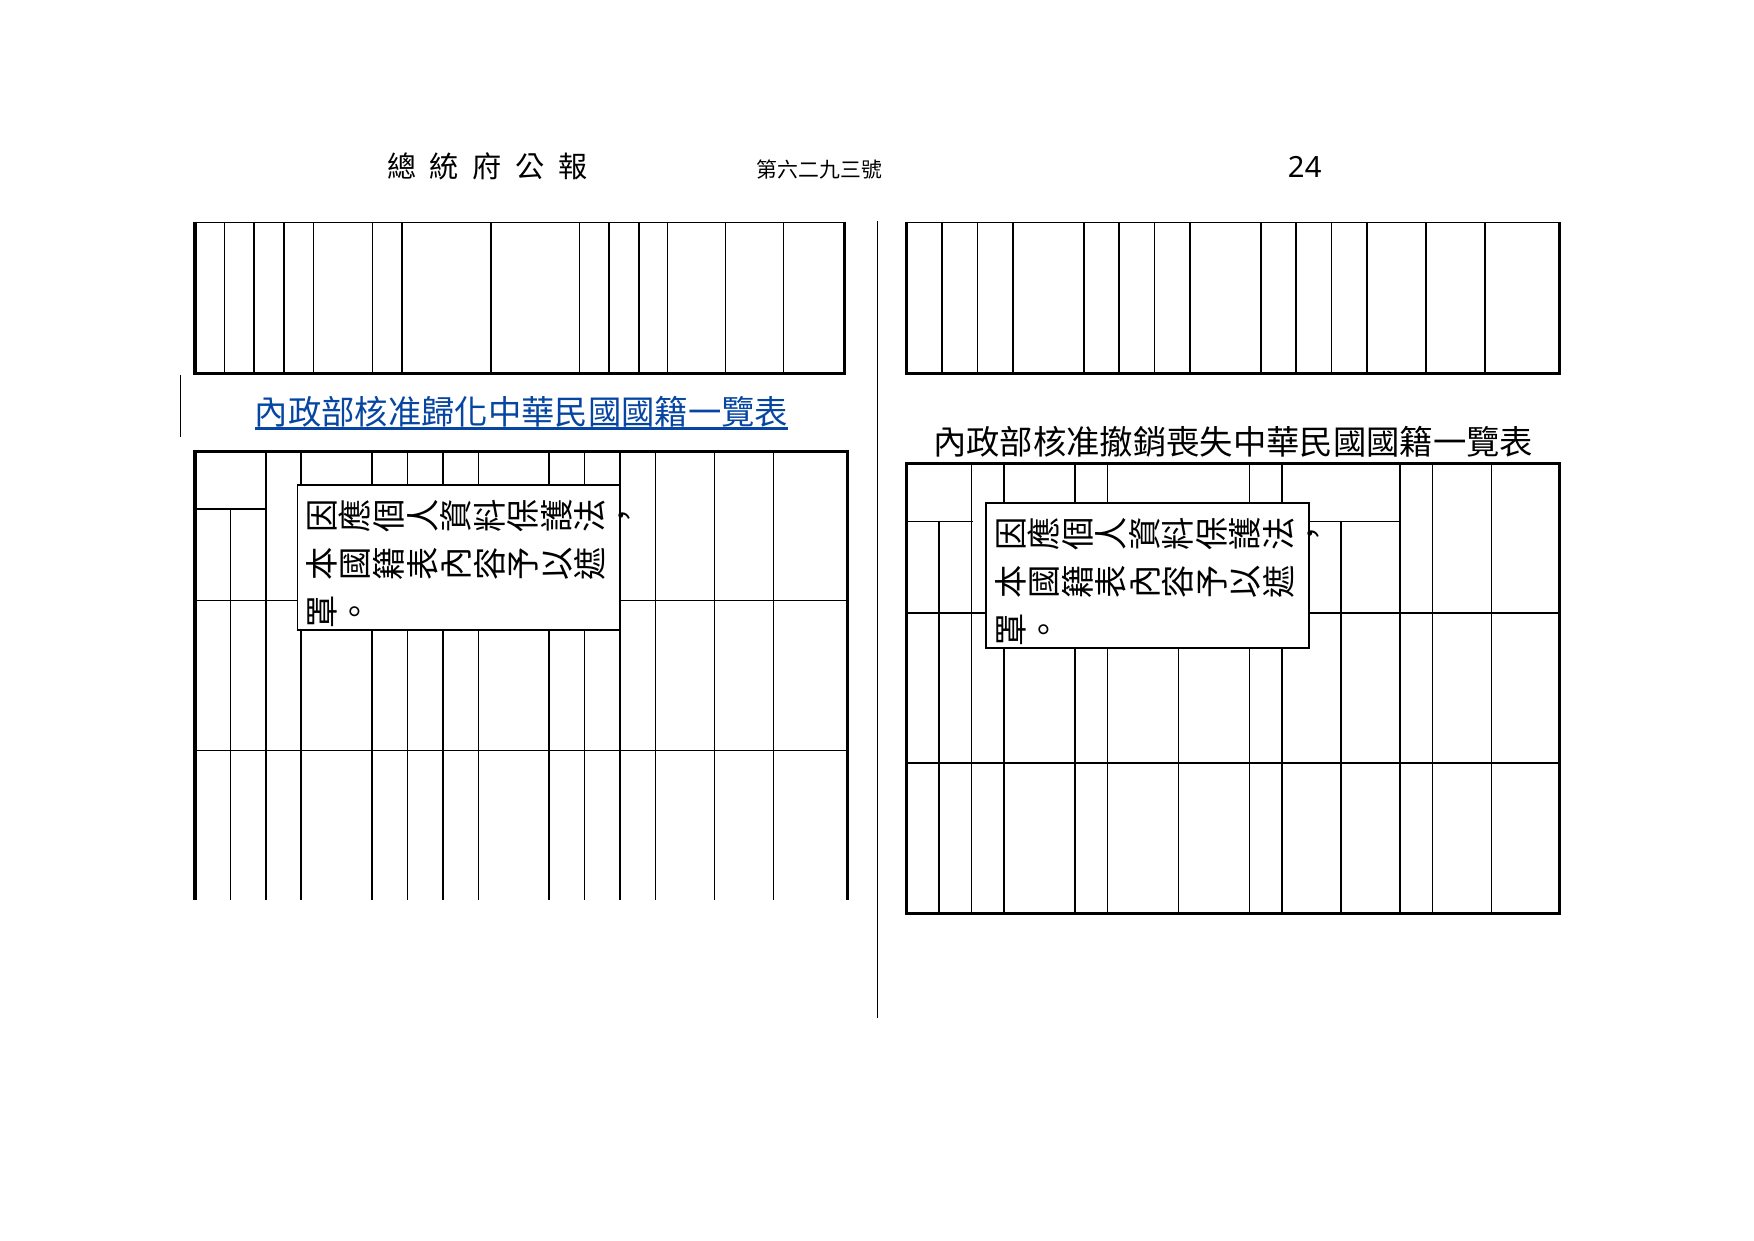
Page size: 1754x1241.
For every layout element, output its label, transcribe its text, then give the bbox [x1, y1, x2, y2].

table_cell [784, 223, 812, 372]
table_cell [1237, 223, 1260, 372]
table_header [585, 453, 619, 484]
table_cell [1202, 649, 1226, 762]
table_cell [656, 751, 685, 900]
table_cell [685, 751, 714, 900]
table_cell [668, 223, 697, 372]
table_header [715, 453, 773, 600]
table_cell [610, 223, 638, 372]
table_cell [197, 601, 230, 750]
table_cell [550, 223, 579, 372]
table_cell [231, 601, 265, 750]
table_cell [1524, 764, 1558, 912]
table_cell [1028, 764, 1051, 912]
table_header [1076, 465, 1107, 502]
table_header [908, 465, 971, 521]
table_header [1401, 465, 1432, 612]
table_cell [373, 223, 401, 372]
table_cell [403, 223, 432, 372]
table_cell [502, 631, 525, 750]
table_cell [715, 751, 744, 900]
table_cell [1368, 223, 1396, 372]
table_cell [325, 631, 348, 750]
table_cell [656, 601, 685, 750]
table_cell [461, 223, 490, 372]
table_cell [1283, 764, 1311, 912]
table_cell [1342, 522, 1399, 612]
table_header [267, 453, 300, 600]
table_cell [525, 751, 548, 900]
table_cell [1486, 223, 1558, 372]
table_cell [444, 751, 478, 900]
table_cell [978, 223, 1012, 372]
table_header [479, 453, 548, 484]
table_cell [1401, 614, 1432, 762]
table_cell [1014, 223, 1036, 372]
table_cell [373, 751, 407, 900]
table_cell [1214, 223, 1237, 372]
table_cell [1191, 223, 1213, 372]
table_cell [267, 751, 300, 900]
table_header [656, 453, 714, 600]
table_cell [479, 631, 502, 750]
table_cell [1250, 649, 1281, 762]
table_cell [408, 751, 442, 900]
table_cell [697, 223, 725, 372]
table_cell [231, 751, 265, 900]
table_cell [1342, 614, 1370, 762]
table_cell [908, 223, 941, 372]
table_header [774, 453, 846, 600]
table_cell [1131, 649, 1155, 762]
table_header [1005, 465, 1074, 502]
table_cell [225, 223, 253, 372]
table_cell [1311, 764, 1340, 912]
table_cell [1036, 223, 1060, 372]
table_header [1250, 465, 1281, 502]
text 內政部核准歸化中華民國國籍一覽表 [195, 375, 847, 437]
table_cell [1456, 223, 1484, 372]
table_cell [1524, 614, 1558, 762]
table_header [1283, 465, 1399, 521]
table_cell [302, 751, 325, 900]
table_cell [1155, 764, 1178, 912]
table_cell [1226, 764, 1249, 912]
table_cell [755, 223, 783, 372]
table_cell [1396, 223, 1425, 372]
table_cell [685, 601, 714, 750]
table_header [444, 453, 478, 484]
table_cell [1250, 764, 1281, 912]
table_cell [444, 631, 478, 750]
table_cell [1427, 223, 1456, 372]
table_cell [940, 764, 971, 912]
table_cell [1462, 614, 1491, 762]
table_cell [1462, 764, 1491, 912]
table_cell [621, 601, 655, 750]
table_cell [940, 614, 971, 762]
table_cell [1332, 223, 1366, 372]
table_cell [1108, 764, 1131, 912]
table_header [373, 453, 407, 484]
table_cell [1179, 764, 1202, 912]
table_cell [1085, 223, 1118, 372]
table_cell [1155, 223, 1189, 372]
table_cell [1155, 649, 1178, 762]
table_cell [479, 751, 502, 900]
table_cell [314, 223, 343, 372]
table_cell [1076, 764, 1107, 912]
table_cell [1492, 764, 1524, 912]
table_header [972, 465, 1003, 612]
table_header [621, 453, 655, 600]
table_cell [972, 764, 1003, 912]
table_cell [813, 223, 843, 372]
table_cell [1433, 614, 1462, 762]
table_cell [1370, 614, 1399, 762]
table_cell [972, 614, 1003, 762]
table_cell [373, 631, 407, 750]
table_cell [197, 751, 230, 900]
table_cell [1311, 614, 1340, 762]
table_cell [1051, 764, 1074, 912]
table_cell [1202, 764, 1226, 912]
table_cell [585, 631, 619, 750]
table_cell [348, 751, 371, 900]
table_cell [744, 751, 773, 900]
table_cell [1492, 614, 1524, 762]
table_cell [408, 631, 442, 750]
table_header [197, 453, 265, 508]
table_cell [1226, 649, 1249, 762]
table_header [408, 453, 442, 484]
table_cell [1060, 223, 1083, 372]
table_cell [1370, 764, 1399, 912]
table_cell [726, 223, 754, 372]
table_cell [285, 223, 313, 372]
table_cell [1262, 223, 1295, 372]
table_cell [302, 631, 325, 750]
table_cell [1433, 764, 1462, 912]
table_cell [1310, 522, 1340, 612]
table_cell [197, 223, 224, 372]
text 內政部核准撤銷喪失中華民國國籍一覽表 [907, 425, 1559, 462]
table_cell [1005, 649, 1028, 762]
table_cell [1076, 649, 1107, 762]
table_header [1433, 465, 1491, 612]
table_cell [1131, 764, 1155, 912]
table_cell [550, 751, 584, 900]
table_cell [231, 510, 265, 600]
table_cell [715, 601, 744, 750]
table_cell [640, 223, 667, 372]
table_cell [197, 510, 230, 600]
table_cell [550, 631, 584, 750]
table_cell [908, 614, 938, 762]
table_cell [1005, 764, 1028, 912]
table_cell [621, 751, 655, 900]
table_cell [348, 631, 371, 750]
table_header [550, 453, 584, 484]
table_cell [525, 631, 548, 750]
table_cell [255, 223, 283, 372]
table_cell [267, 601, 300, 750]
table_cell [1120, 223, 1154, 372]
table_cell [908, 764, 938, 912]
table_cell [520, 223, 550, 372]
table_cell [940, 522, 971, 612]
table_cell [1108, 649, 1131, 762]
table_cell [1297, 223, 1331, 372]
table_cell [325, 751, 348, 900]
table_cell [1283, 614, 1311, 762]
table_cell [774, 751, 846, 900]
table_cell [744, 601, 773, 750]
table_cell [580, 223, 608, 372]
table_cell [432, 223, 461, 372]
table_cell [1051, 649, 1074, 762]
table_header [1108, 465, 1249, 502]
table_cell [943, 223, 977, 372]
table_cell [908, 522, 938, 612]
table_cell [1342, 764, 1370, 912]
table_cell [774, 601, 846, 750]
table_cell [1179, 649, 1202, 762]
table_header [302, 453, 371, 484]
table_cell [502, 751, 525, 900]
table_cell [492, 223, 520, 372]
table_cell [585, 751, 619, 900]
table_cell [343, 223, 372, 372]
table_header [1492, 465, 1558, 612]
table_cell [1028, 649, 1051, 762]
table_cell [1401, 764, 1432, 912]
